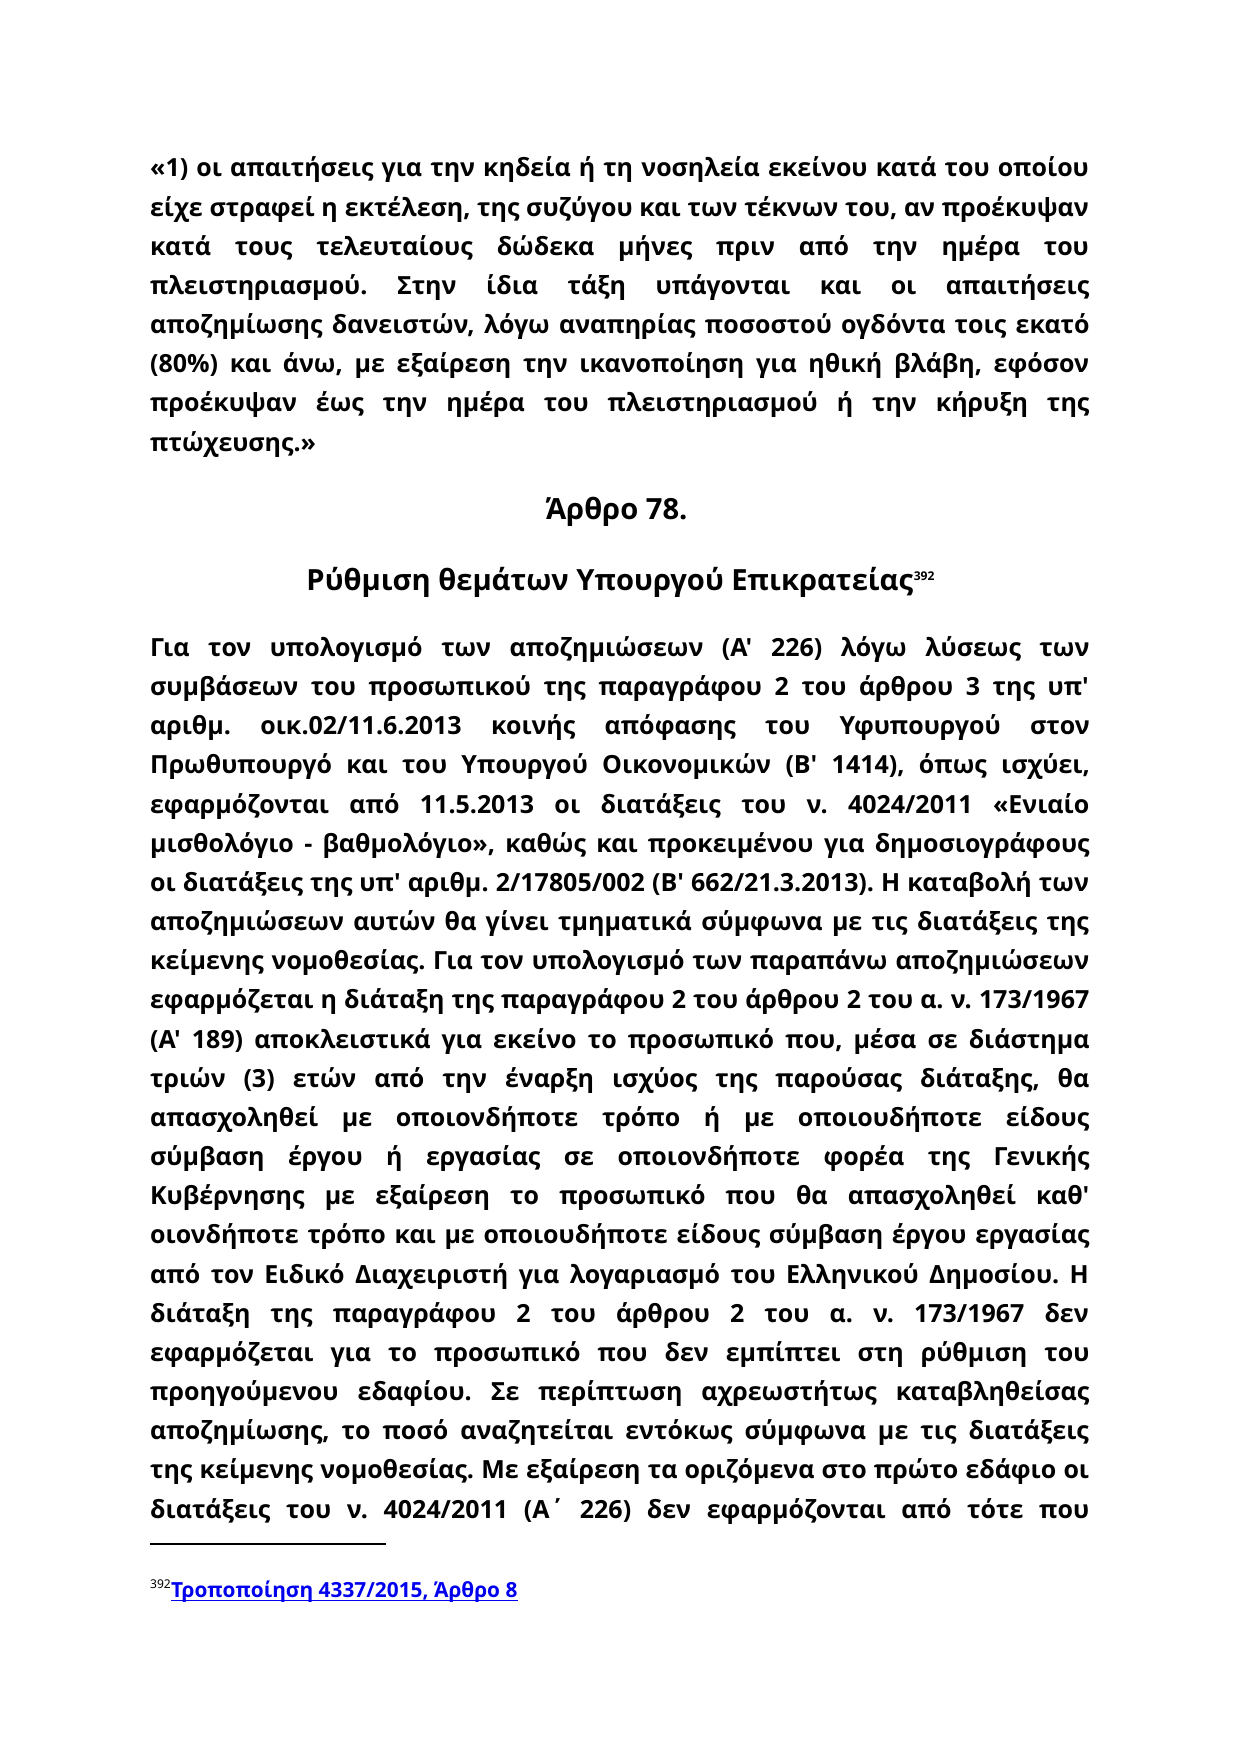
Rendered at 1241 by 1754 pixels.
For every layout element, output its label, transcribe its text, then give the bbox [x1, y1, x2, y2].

subtitle Ρύθμιση θεμάτων Υπουργού Επικρατείας [150, 559, 1090, 599]
text Για τον υπολογισμό των αποζημιώσεων (Α' 226) λόγω λύσεως των συμβάσεων του προσωπικού της παραγράφου 2 του άρθρου 3 της υπ' αριθμ. οικ.02/11.6.2013 κοινής απόφασης του Υφυπουργού στον Πρωθυπουργό και του Υπουργού Οικονομικών (Β' 1414), όπως ισχύει, εφαρμόζονται από 11.5.2013 οι διατάξεις του ν. 4024/2011 «Ενιαίο μισθολόγιο - βαθμολόγιο», καθώς και προκειμένου για δημοσιογράφους οι διατάξεις της υπ' αριθμ. 2/17805/002 (Β' 662/21.3.2013). Η καταβολή των αποζημιώσεων αυτών θα γίνει τμηματικά σύμφωνα με τις διατάξεις της κείμενης νομοθεσίας. Για τον υπολογισμό των παραπάνω αποζημιώσεων εφαρμόζεται η διάταξη της παραγράφου 2 του άρθρου 2 του α. ν. 173/1967 (Α' 189) αποκλειστικά για εκείνο το προσωπικό που, μέσα σε διάστημα τριών (3) ετών από την έναρξη ισχύος της παρούσας διάταξης, θα απασχοληθεί με οποιονδήποτε τρόπο ή με οποιουδήποτε είδους σύμβαση έργου ή εργασίας σε οποιονδήποτε φορέα της Γενικής Κυβέρνησης με εξαίρεση το προσωπικό που θα απασχοληθεί καθ' οιονδήποτε τρόπο και με οποιουδήποτε είδους σύμβαση έργου εργασίας από τον Ειδικό Διαχειριστή για λογαριασμό του Ελληνικού Δημοσίου. Η διάταξη της παραγράφου 2 του άρθρου 2 του α. ν. 173/1967 δεν εφαρμόζεται για το προσωπικό που δεν εμπίπτει στη ρύθμιση του προηγούμενου εδαφίου. Σε περίπτωση αχρεωστήτως καταβληθείσας αποζημίωσης, το ποσό αναζητείται εντόκως σύμφωνα με τις διατάξεις της κείμενης νομοθεσίας. Με εξαίρεση τα οριζόμενα στο πρώτο εδάφιο οι διατάξεις του ν. 4024/2011 (Α΄ 226) δεν εφαρμόζονται από τότε που [150, 629, 1090, 1525]
subtitle Άρθρο 78. [150, 488, 1090, 528]
text Τροποποίηση 4337/2015, Άρθρο 8 [150, 1576, 1090, 1604]
text «1) οι απαιτήσεις για την κηδεία ή τη νοσηλεία εκείνου κατά του οποίου είχε στραφεί η εκτέλεση, της συζύγου και των τέκνων του, αν προέκυψαν κατά τους τελευταίους δώδεκα μήνες πριν από την ημέρα του πλειστηριασμού. Στην ίδια τάξη υπάγονται και οι απαιτήσεις αποζημίωσης δανειστών, λόγω αναπηρίας ποσοστού ογδόντα τοις εκατό (80%) και άνω, με εξαίρεση την ικανοποίηση για ηθική βλάβη, εφόσον προέκυψαν έως την ημέρα του πλειστηριασμού ή την κήρυξη της πτώχευσης.» [150, 150, 1090, 458]
